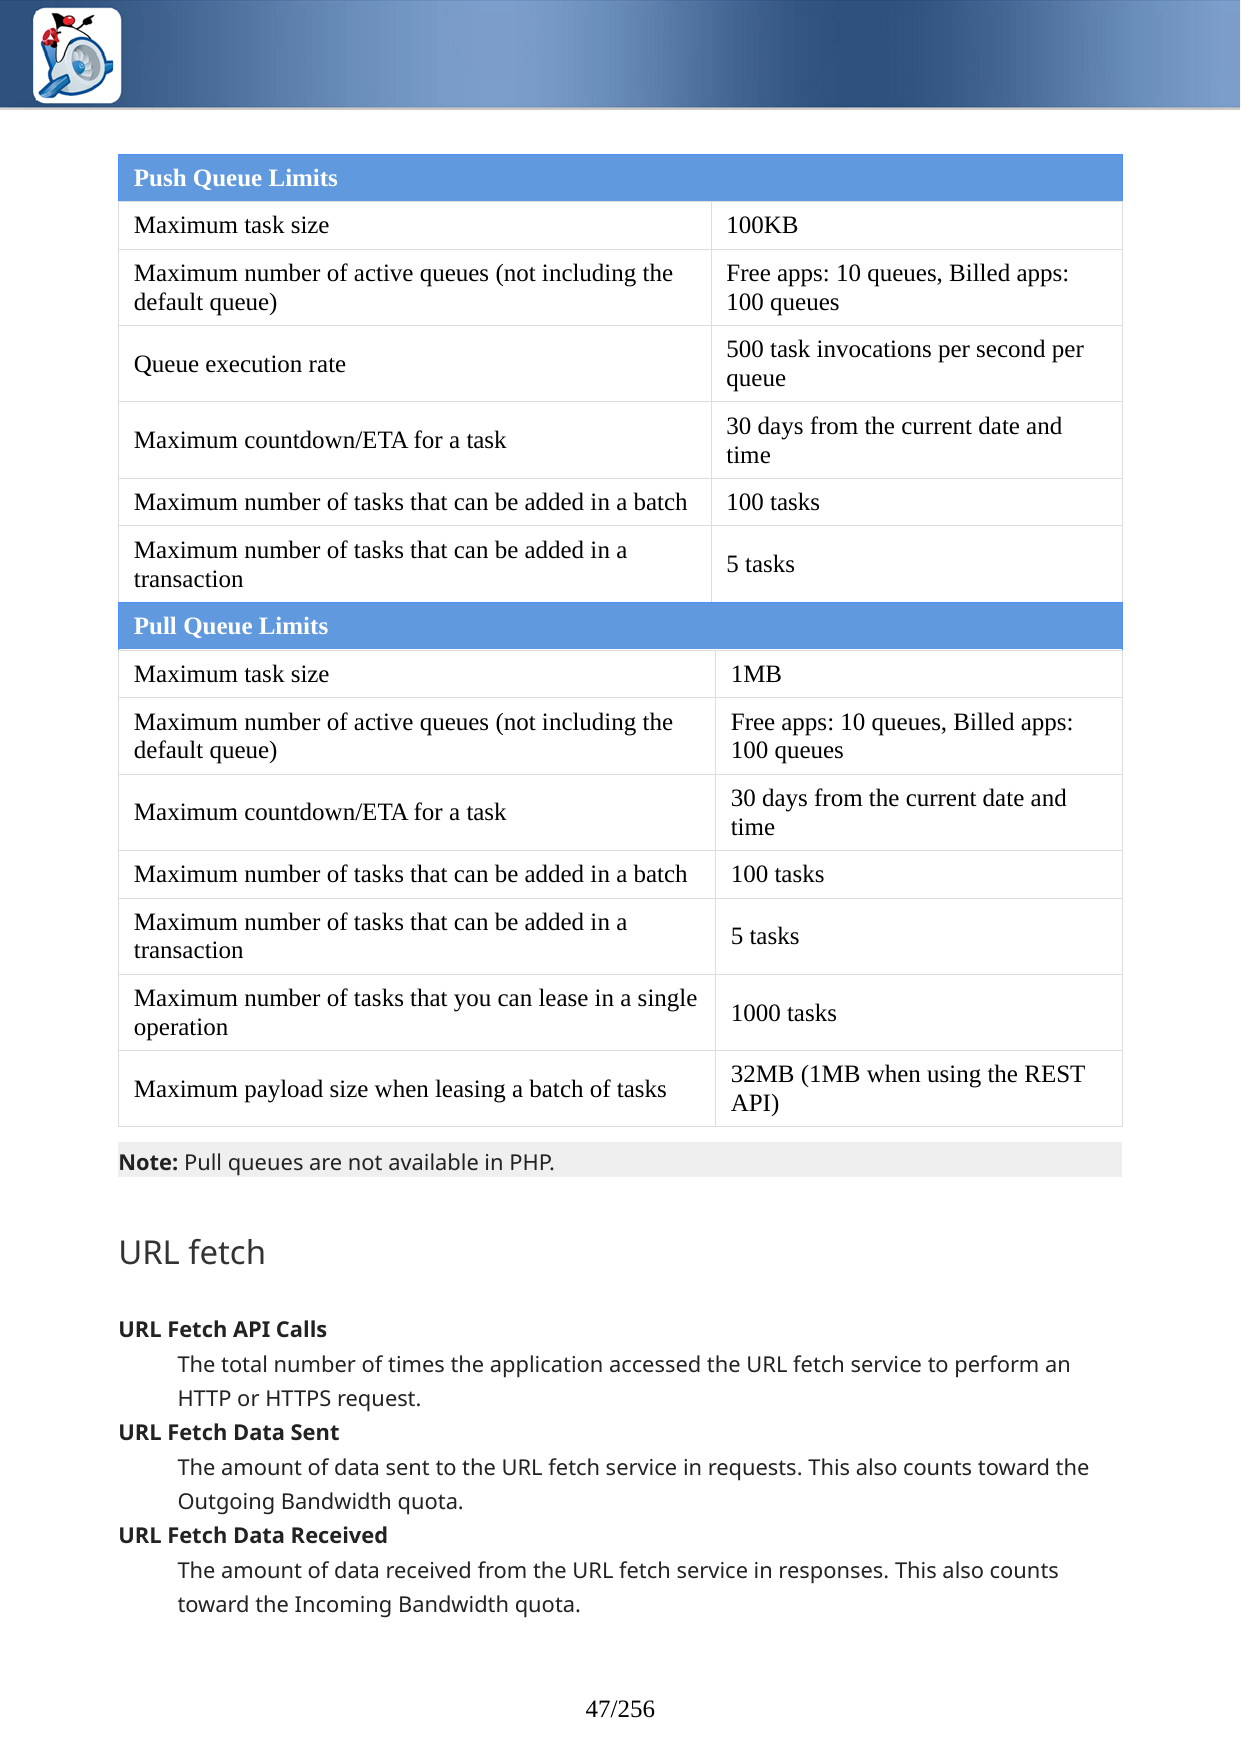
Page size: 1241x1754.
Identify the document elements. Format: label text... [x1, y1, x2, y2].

table_cell Free apps: 10 queues, Billed apps: 100 queues [716, 698, 1122, 773]
table_cell 1000 tasks [716, 975, 1122, 1050]
table_cell 100KB [712, 202, 1122, 249]
subtitle URL Fetch API Calls [118, 1309, 1122, 1344]
table_cell 100 tasks [712, 479, 1122, 525]
table_cell Maximum number of tasks that can be added in a batch [119, 479, 711, 525]
table_header Pull Queue Limits [119, 603, 1122, 649]
table_cell Maximum number of active queues (not including the default queue) [119, 250, 711, 325]
table_cell 30 days from the current date and time [712, 402, 1122, 478]
table_cell 5 tasks [712, 526, 1122, 602]
table_cell Maximum number of tasks that can be added in a transaction [119, 899, 715, 974]
table_cell Maximum countdown/ETA for a task [119, 402, 711, 478]
table_cell Maximum countdown/ETA for a task [119, 775, 715, 850]
table_cell Maximum task size [119, 202, 711, 249]
table_header Push Queue Limits [119, 155, 1122, 201]
table_cell Maximum number of tasks that can be added in a transaction [119, 526, 711, 602]
list The total number of times the application accessed the URL fetch service to perform an HTTP or HTTPS request. [177, 1344, 1122, 1413]
table_cell 30 days from the current date and time [716, 775, 1122, 850]
table_cell 32MB (1MB when using the REST API) [716, 1051, 1122, 1126]
table_cell Maximum number of tasks that can be added in a batch [119, 851, 715, 897]
text Note: Pull queues are not available in PHP. [118, 1142, 1122, 1177]
table_cell 500 task invocations per second per queue [712, 326, 1122, 401]
table_cell Maximum task size [119, 651, 715, 697]
table_cell Queue execution rate [119, 326, 711, 401]
subtitle URL fetch [118, 1230, 1122, 1274]
table_cell 1MB [716, 651, 1122, 697]
subtitle URL Fetch Data Sent [118, 1413, 1122, 1447]
list The amount of data sent to the URL fetch service in requests. This also counts toward the Outgoing Bandwidth quota. [177, 1447, 1122, 1516]
table_cell 100 tasks [716, 851, 1122, 897]
table_cell Maximum number of active queues (not including the default queue) [119, 698, 715, 773]
subtitle URL Fetch Data Received [118, 1516, 1122, 1550]
table_cell Maximum payload size when leasing a batch of tasks [119, 1051, 715, 1126]
table_cell 5 tasks [716, 899, 1122, 974]
table_cell Maximum number of tasks that you can lease in a single operation [119, 975, 715, 1050]
picture [0, 0, 1241, 110]
list The amount of data received from the URL fetch service in responses. This also counts toward the Incoming Bandwidth quota. [177, 1550, 1122, 1619]
table_cell Free apps: 10 queues, Billed apps: 100 queues [712, 250, 1122, 325]
